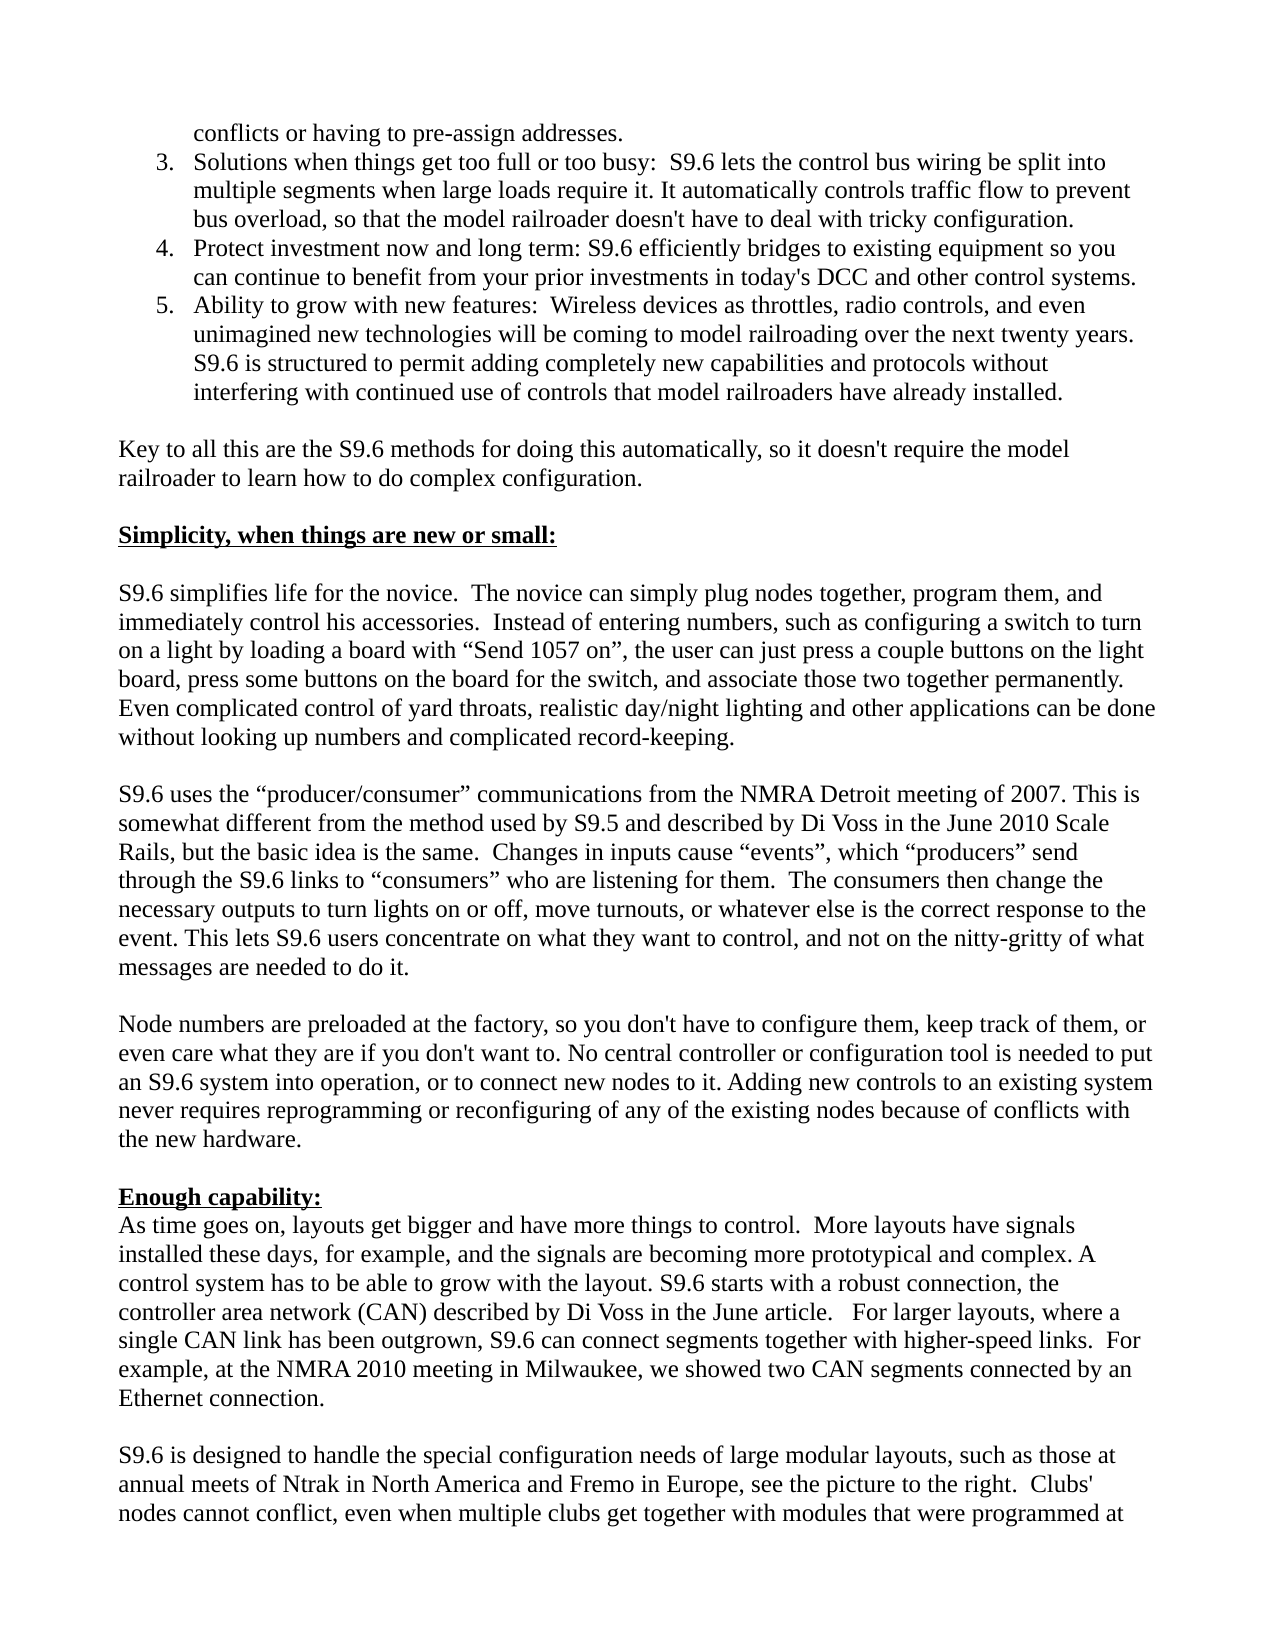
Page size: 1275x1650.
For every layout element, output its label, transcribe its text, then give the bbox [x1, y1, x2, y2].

text Simplicity, when things are new or small: [118, 521, 1157, 549]
text Enough capability: [118, 1182, 1157, 1211]
text As time goes on, layouts get bigger and have more things to control. More layouts have signals installed these days, for example, and the signals are becoming more prototypical and complex. A control system has to be able to grow with the layout. S9.6 starts with a robust connection, the controller area network (CAN) described by Di Voss in the June article. For larger layouts, where a single CAN link has been outgrown, S9.6 can connect segments together with higher-speed links. For example, at the NMRA 2010 meeting in Milwaukee, we showed two CAN segments connected by an Ethernet connection. [118, 1211, 1157, 1412]
list conflicts or having to pre-assign addresses. [156, 118, 1157, 147]
text S9.6 simplifies life for the novice. The novice can simply plug nodes together, program them, and immediately control his accessories. Instead of entering numbers, such as configuring a switch to turn on a light by loading a board with “Send 1057 on”, the user can just press a couple buttons on the light board, press some buttons on the board for the switch, and associate those two together permanently. Even complicated control of yard throats, realistic day/night lighting and other applications can be done without looking up numbers and complicated record-keeping. [118, 578, 1157, 751]
list Protect investment now and long term: S9.6 efficiently bridges to existing equipment so you can continue to benefit from your prior investments in today's DCC and other control systems. [156, 233, 1157, 291]
text S9.6 is designed to handle the special configuration needs of large modular layouts, such as those at annual meets of Ntrak in North America and Fremo in Europe, see the picture to the right. Clubs' nodes cannot conflict, even when multiple clubs get together with modules that were programmed at [118, 1441, 1157, 1527]
text Node numbers are preloaded at the factory, so you don't have to configure them, keep track of them, or even care what they are if you don't want to. No central controller or configuration tool is needed to put an S9.6 system into operation, or to connect new nodes to it. Adding new controls to an existing system never requires reprogramming or reconfiguring of any of the existing nodes because of conflicts with the new hardware. [118, 1009, 1157, 1153]
list Solutions when things get too full or too busy: S9.6 lets the control bus wiring be split into multiple segments when large loads require it. It automatically controls traffic flow to prevent bus overload, so that the model railroader doesn't have to deal with tricky configuration. [156, 147, 1157, 233]
list Ability to grow with new features: Wireless devices as throttles, radio controls, and even unimagined new technologies will be coming to model railroading over the next twenty years. S9.6 is structured to permit adding completely new capabilities and protocols without interfering with continued use of controls that model railroaders have already installed. [156, 291, 1157, 406]
text Key to all this are the S9.6 methods for doing this automatically, so it doesn't require the model railroader to learn how to do complex configuration. [118, 434, 1157, 492]
text S9.6 uses the “producer/consumer” communications from the NMRA Detroit meeting of 2007. This is somewhat different from the method used by S9.5 and described by Di Voss in the June 2010 Scale Rails, but the basic idea is the same. Changes in inputs cause “events”, which “producers” send through the S9.6 links to “consumers” who are listening for them. The consumers then change the necessary outputs to turn lights on or off, move turnouts, or whatever else is the correct response to the event. This lets S9.6 users concentrate on what they want to control, and not on the nitty-gritty of what messages are needed to do it. [118, 779, 1157, 981]
